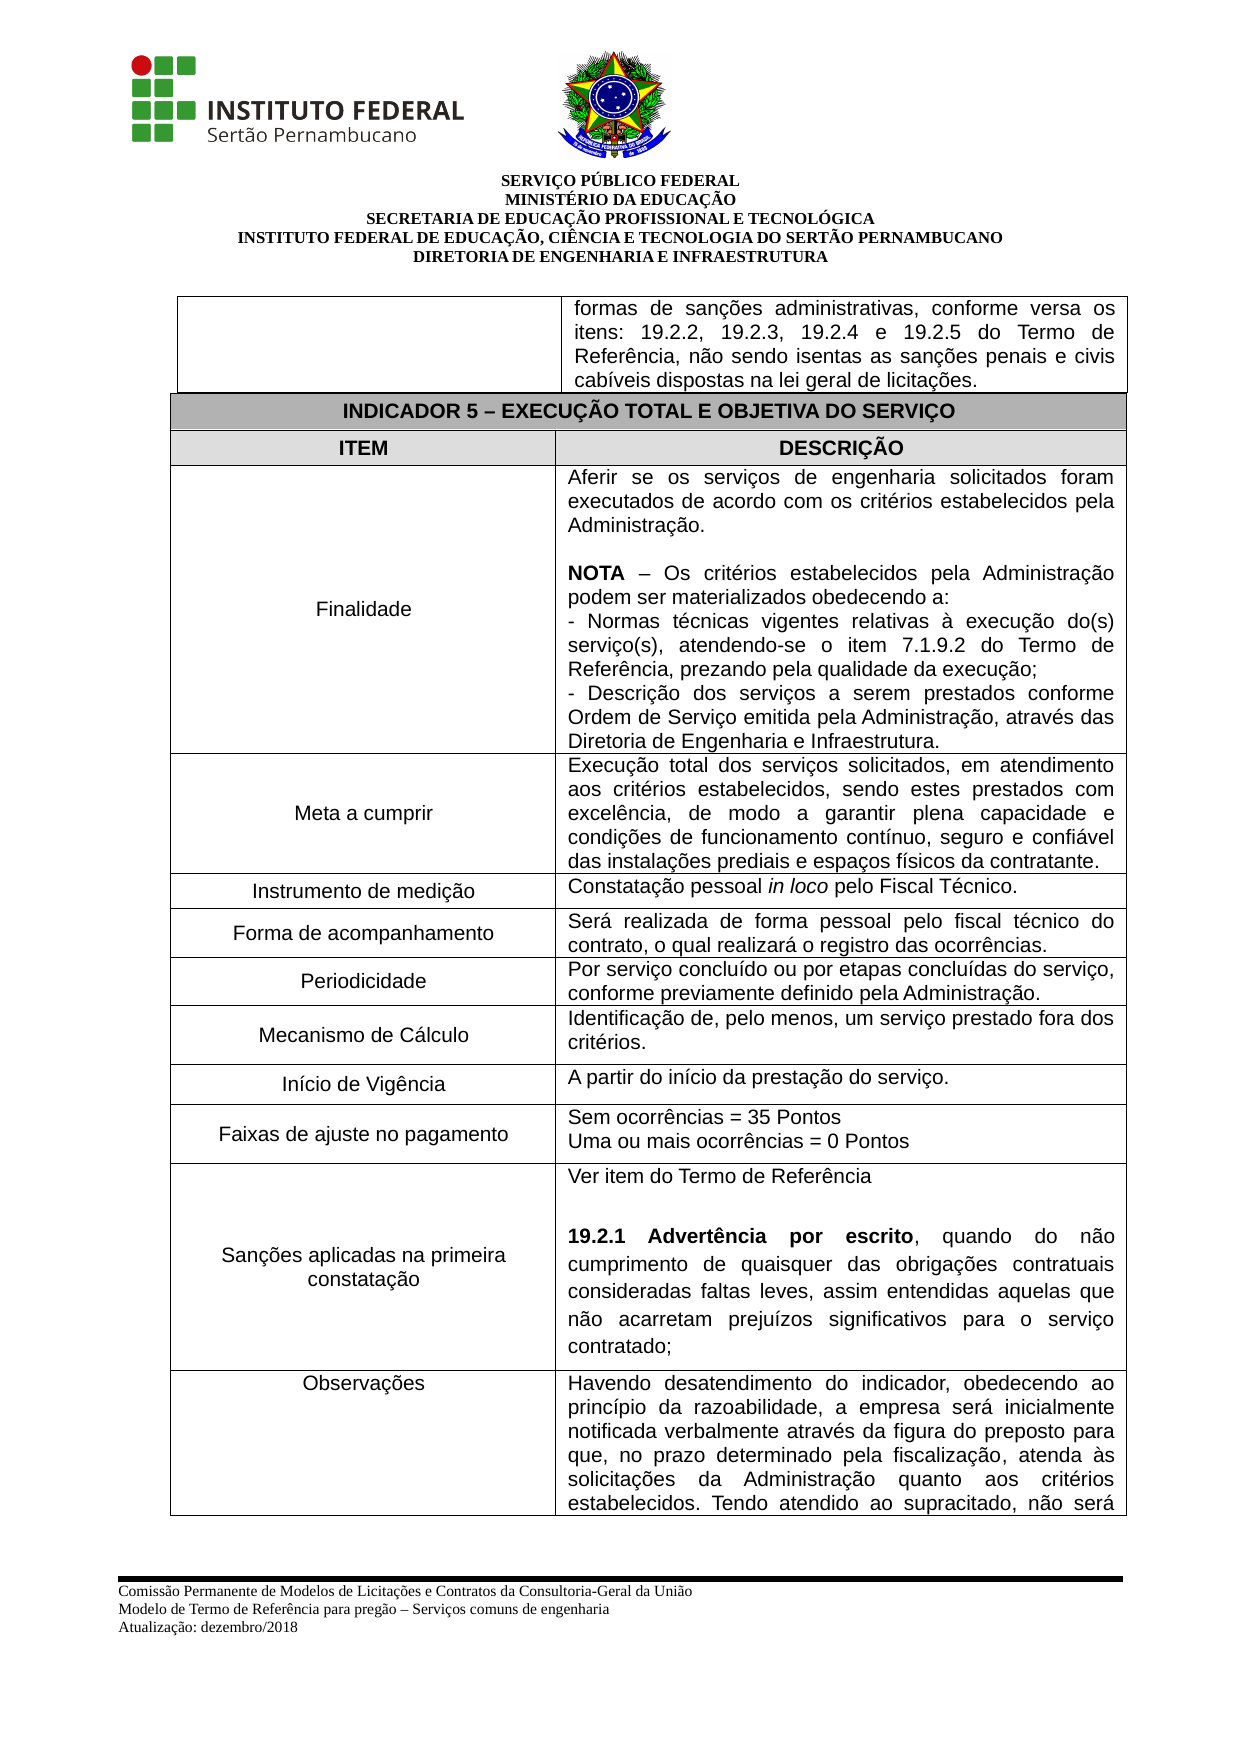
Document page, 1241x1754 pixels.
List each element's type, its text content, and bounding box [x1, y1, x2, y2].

table_cell Mecanismo de Cálculo [171, 1006, 555, 1064]
table_cell ITEM [171, 431, 555, 465]
table_cell formas de sanções administrativas, conforme versa os itens: 19.2.2, 19.2.3, 19.2.4 e 19.2.5 do Termo de Referência, não sendo isentas as sanções penais e civis cabíveis dispostas na lei geral de licitações. [562, 297, 1127, 392]
table_cell Observações [171, 1371, 555, 1515]
table_cell Instrumento de medição [171, 874, 555, 908]
table_cell Início de Vigência [171, 1065, 555, 1104]
table_cell Execução total dos serviços solicitados, em atendimento aos critérios estabelecidos, sendo estes prestados com excelência, de modo a garantir plena capacidade e condições de funcionamento contínuo, seguro e confiável das instalações prediais e espaços físicos da contratante. [556, 754, 1126, 873]
table_cell Periodicidade [171, 958, 555, 1005]
table_cell DESCRIÇÃO [556, 431, 1126, 465]
table_cell Sem ocorrências = 35 Pontos Uma ou mais ocorrências = 0 Pontos [556, 1105, 1126, 1163]
table_cell Faixas de ajuste no pagamento [171, 1105, 555, 1163]
table_cell Meta a cumprir [171, 754, 555, 873]
table_cell Sanções aplicadas na primeira constatação [171, 1164, 555, 1370]
table_cell Por serviço concluído ou por etapas concluídas do serviço, conforme previamente definido pela Administração. [556, 958, 1126, 1005]
table_cell [178, 297, 561, 392]
table_cell Será realizada de forma pessoal pelo fiscal técnico do contrato, o qual realizará o registro das ocorrências. [556, 909, 1126, 957]
table_cell Aferir se os serviços de engenharia solicitados foram executados de acordo com os critérios estabelecidos pela Administração. NOTA – Os critérios estabelecidos pela Administração podem ser materializados obedecendo a: - Normas técnicas vigentes relativas à execução do(s) serviço(s), atendendo-se o item 7.1.9.2 do Termo de Referência, prezando pela qualidade da execução; - Descrição dos serviços a serem prestados conforme Ordem de Serviço emitida pela Administração, através das Diretoria de Engenharia e Infraestrutura. [556, 466, 1126, 753]
table_cell Constatação pessoal in loco pelo Fiscal Técnico. [556, 874, 1126, 908]
table_header INDICADOR 5 – EXECUÇÃO TOTAL E OBJETIVA DO SERVIÇO [171, 394, 1126, 429]
picture [131, 55, 464, 142]
table_cell Finalidade [171, 466, 555, 753]
table_cell Forma de acompanhamento [171, 909, 555, 957]
table_cell Ver item do Termo de Referência 19.2.1 Advertência por escrito, quando do não cumprimento de quaisquer das obrigações contratuais consideradas faltas leves, assim entendidas aquelas que não acarretam prejuízos significativos para o serviço contratado; [556, 1164, 1126, 1370]
table_cell A partir do início da prestação do serviço. [556, 1065, 1126, 1104]
table_cell Havendo desatendimento do indicador, obedecendo ao princípio da razoabilidade, a empresa será inicialmente notificada verbalmente através da figura do preposto para que, no prazo determinado pela fiscalização, atenda às solicitações da Administração quanto aos critérios estabelecidos. Tendo atendido ao supracitado, não será [556, 1371, 1126, 1515]
table_cell Identificação de, pelo menos, um serviço prestado fora dos critérios. [556, 1006, 1126, 1064]
